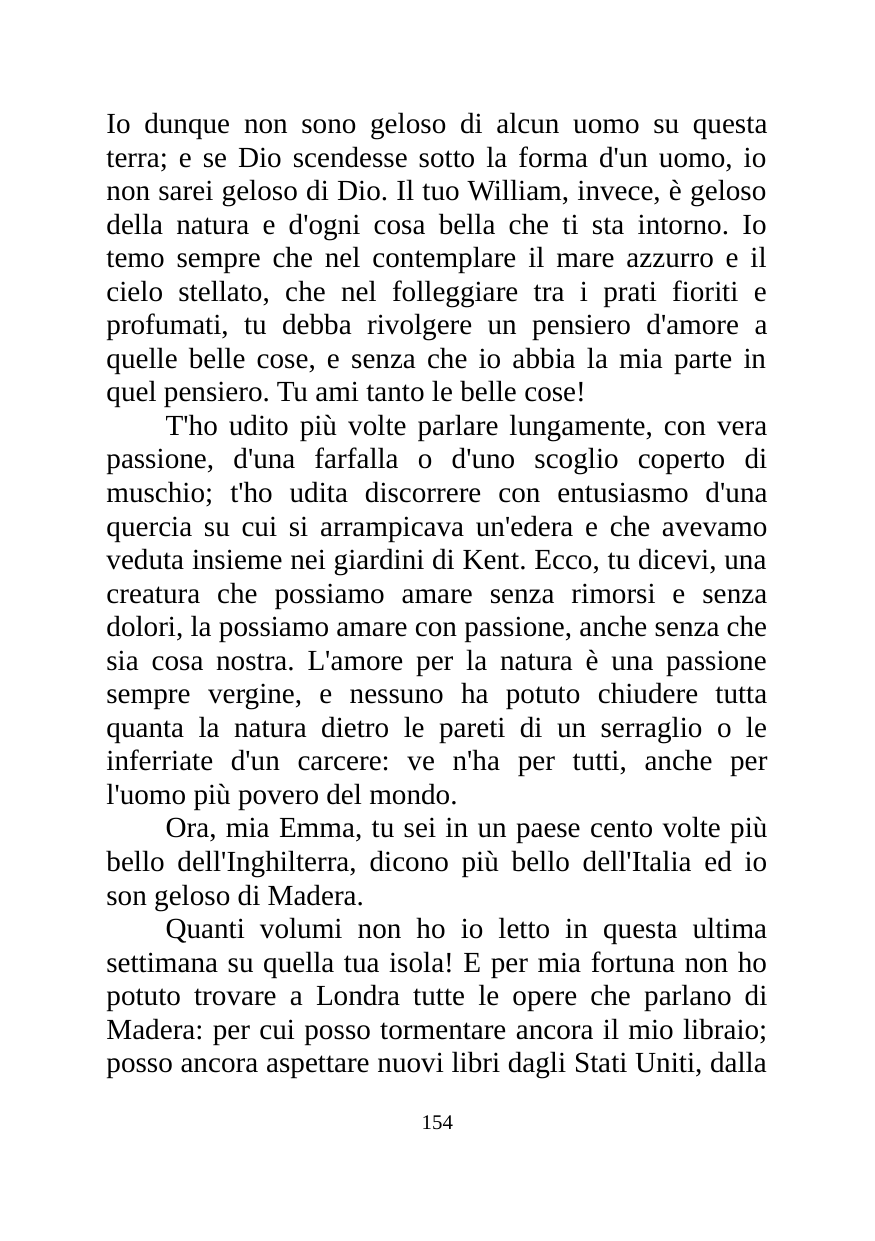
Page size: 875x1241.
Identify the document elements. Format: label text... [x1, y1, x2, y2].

text - Io dunque non sono geloso di alcun uomo su questa terra; e se Dio scendesse sotto la forma d'un uomo, io non sarei geloso di Dio. Il tuo William, invece, è geloso della natura e d'ogni cosa bella che ti sta intorno. Io temo sempre che nel contemplare il mare azzurro e il cielo stellato, che nel folleggiare tra i prati fioriti e profumati, tu debba rivolgere un pensiero d'amore a quelle belle cose, e senza che io abbia la mia parte in quel pensiero. Tu ami tanto le belle cose! [106, 106, 768, 408]
text Quanti volumi non ho io letto in questa ultima settimana su quella tua isola! E per mia fortuna non ho potuto trovare a Londra tutte le opere che parlano di Madera: per cui posso tormentare ancora il mio libraio; posso ancora aspettare nuovi libri dagli Stati Uniti, dalla [106, 911, 768, 1079]
text T'ho udito più volte parlare lungamente, con vera passione, d'una farfalla o d'uno scoglio coperto di muschio; t'ho udita discorrere con entusiasmo d'una quercia su cui si arrampicava un'edera e che avevamo veduta insieme nei giardini di Kent. Ecco, tu dicevi, una creatura che possiamo amare senza rimorsi e senza dolori, la possiamo amare con passione, anche senza che sia cosa nostra. L'amore per la natura è una passione sempre vergine, e nessuno ha potuto chiudere tutta quanta la natura dietro le pareti di un serraglio o le inferriate d'un carcere: ve n'ha per tutti, anche per l'uomo più povero del mondo. [106, 408, 768, 811]
text Ora, mia Emma, tu sei in un paese cento volte più bello dell'Inghilterra, dicono più bello dell'Italia ed io son geloso di Madera. [106, 811, 768, 911]
